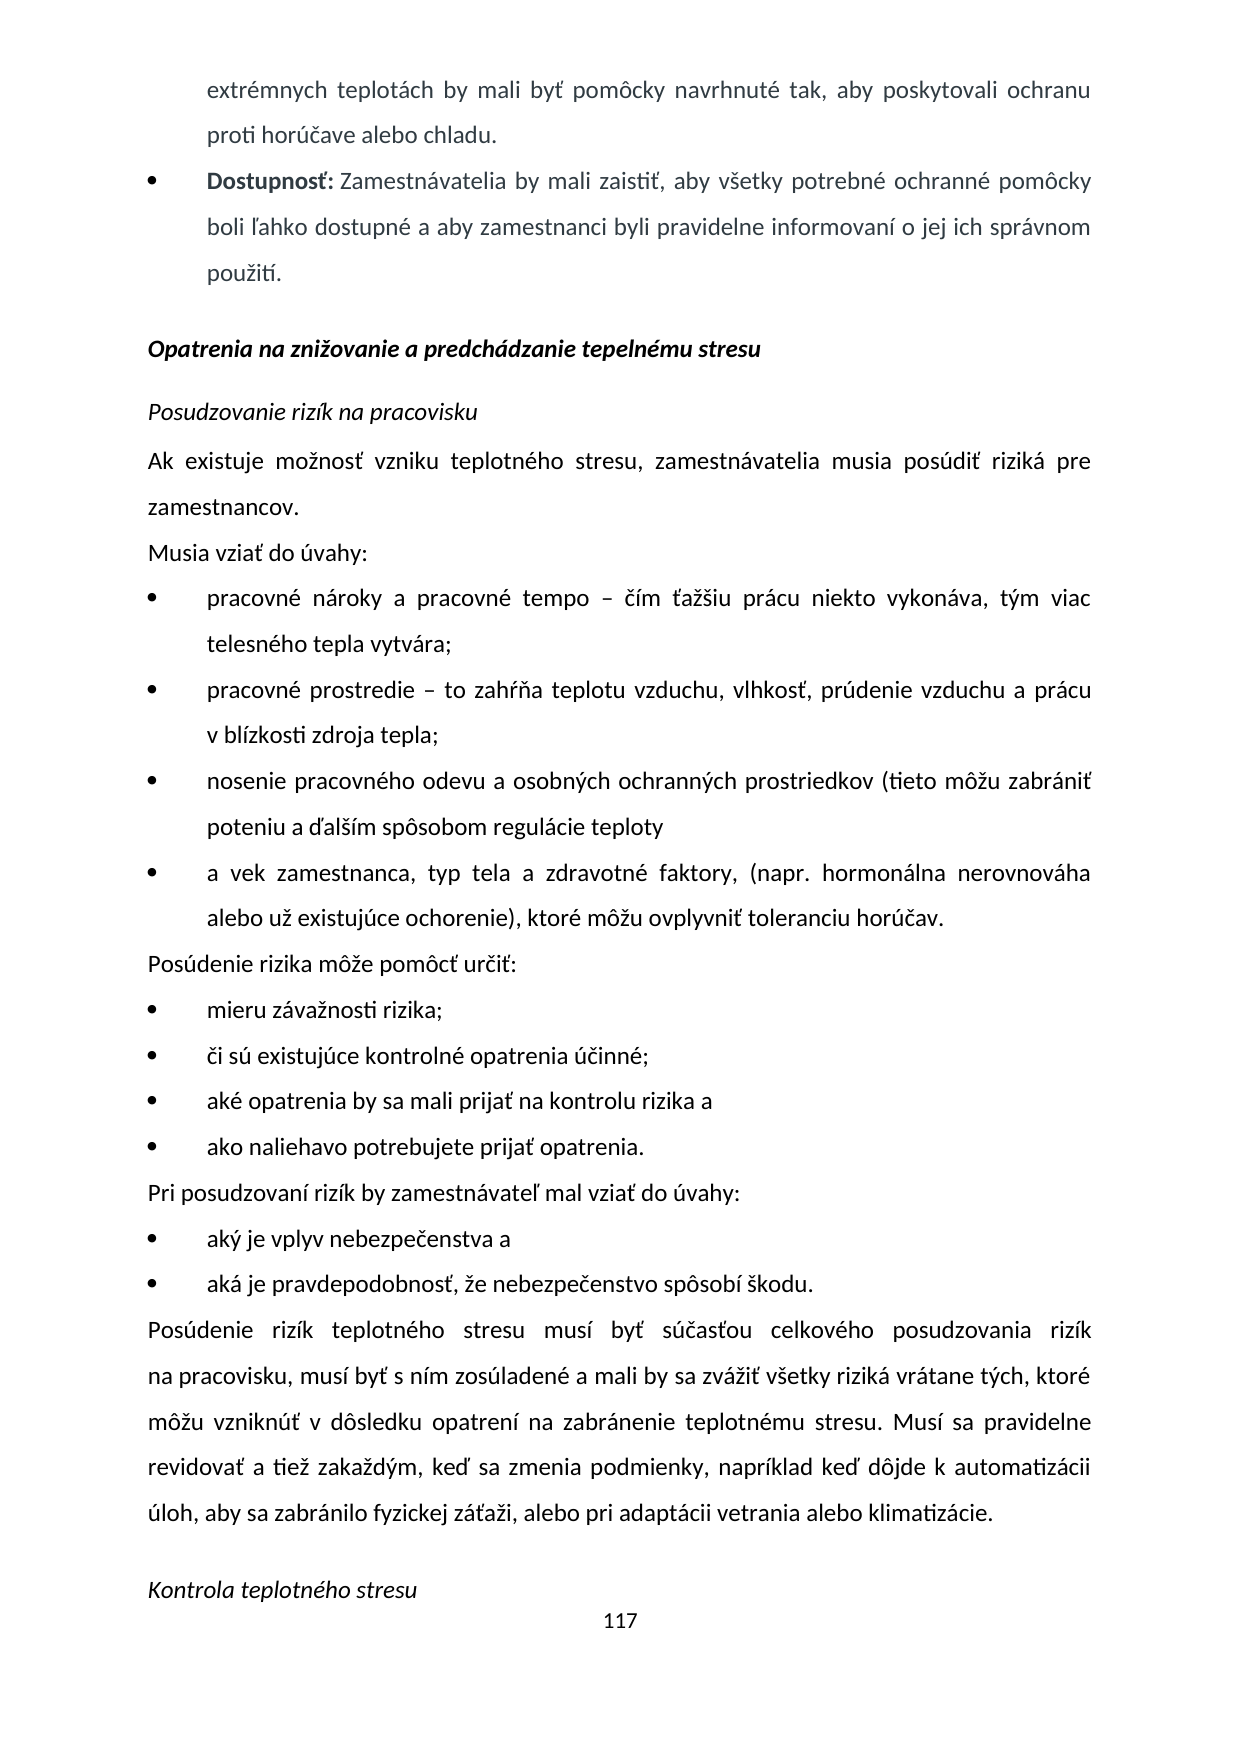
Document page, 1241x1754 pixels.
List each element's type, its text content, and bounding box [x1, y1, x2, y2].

list ako naliehavo potrebujete prijať opatrenia. [148, 1131, 1093, 1162]
text Opatrenia na znižovanie a predchádzanie tepelnému stresu [148, 334, 1093, 364]
list pracovné nároky a pracovné tempo – čím ťažšiu prácu niekto vykonáva, tým viac telesného tepla vytvára; [148, 582, 1093, 659]
list či sú existujúce kontrolné opatrenia účinné; [148, 1040, 1093, 1070]
text Kontrola teplotného stresu [148, 1574, 1093, 1604]
list Dostupnosť: Zamestnávatelia by mali zaistiť, aby všetky potrebné ochranné pomôcky boli ľahko dostupné a aby zamestnanci byli pravidelne informovaní o jej ich správnom použití. [148, 165, 1093, 287]
list mieru závažnosti rizika; [148, 994, 1093, 1024]
text Posudzovanie rizík na pracovisku [148, 396, 1093, 427]
text Ak existuje možnosť vzniku teplotného stresu, zamestnávatelia musia posúdiť riziká pre zamestnancov. [148, 445, 1093, 522]
list aká je pravdepodobnosť, že nebezpečenstvo spôsobí škodu. [148, 1268, 1093, 1299]
list pracovné prostredie – to zahŕňa teplotu vzduchu, vlhkosť, prúdenie vzduchu a prácu v blízkosti zdroja tepla; [148, 674, 1093, 750]
text Posúdenie rizík teplotného stresu musí byť súčasťou celkového posudzovania rizík na pracovisku, musí byť s ním zosúladené a mali by sa zvážiť všetky riziká vrátane tých, ktoré môžu vzniknúť v dôsledku opatrení na zabránenie teplotnému stresu. Musí sa pravidelne revidovať a tiež zakaždým, keď sa zmenia podmienky, napríklad keď dôjde k automatizácii úloh, aby sa zabránilo fyzickej záťaži, alebo pri adaptácii vetrania alebo klimatizácie. [148, 1314, 1093, 1528]
list extrémnych teplotách by mali byť pomôcky navrhnuté tak, aby poskytovali ochranu proti horúčave alebo chladu. [148, 74, 1093, 150]
text Posúdenie rizika môže pomôcť určiť: [148, 948, 1093, 979]
text Pri posudzovaní rizík by zamestnávateľ mal vziať do úvahy: [148, 1177, 1093, 1207]
list a vek zamestnanca, typ tela a zdravotné faktory, (napr. hormonálna nerovnováha alebo už existujúce ochorenie), ktoré môžu ovplyvniť toleranciu horúčav. [148, 857, 1093, 933]
list aké opatrenia by sa mali prijať na kontrolu rizika a [148, 1086, 1093, 1116]
list nosenie pracovného odevu a osobných ochranných prostriedkov (tieto môžu zabrániť poteniu a ďalším spôsobom regulácie teploty [148, 765, 1093, 842]
list aký je vplyv nebezpečenstva a [148, 1223, 1093, 1253]
text Musia vziať do úvahy: [148, 537, 1093, 567]
